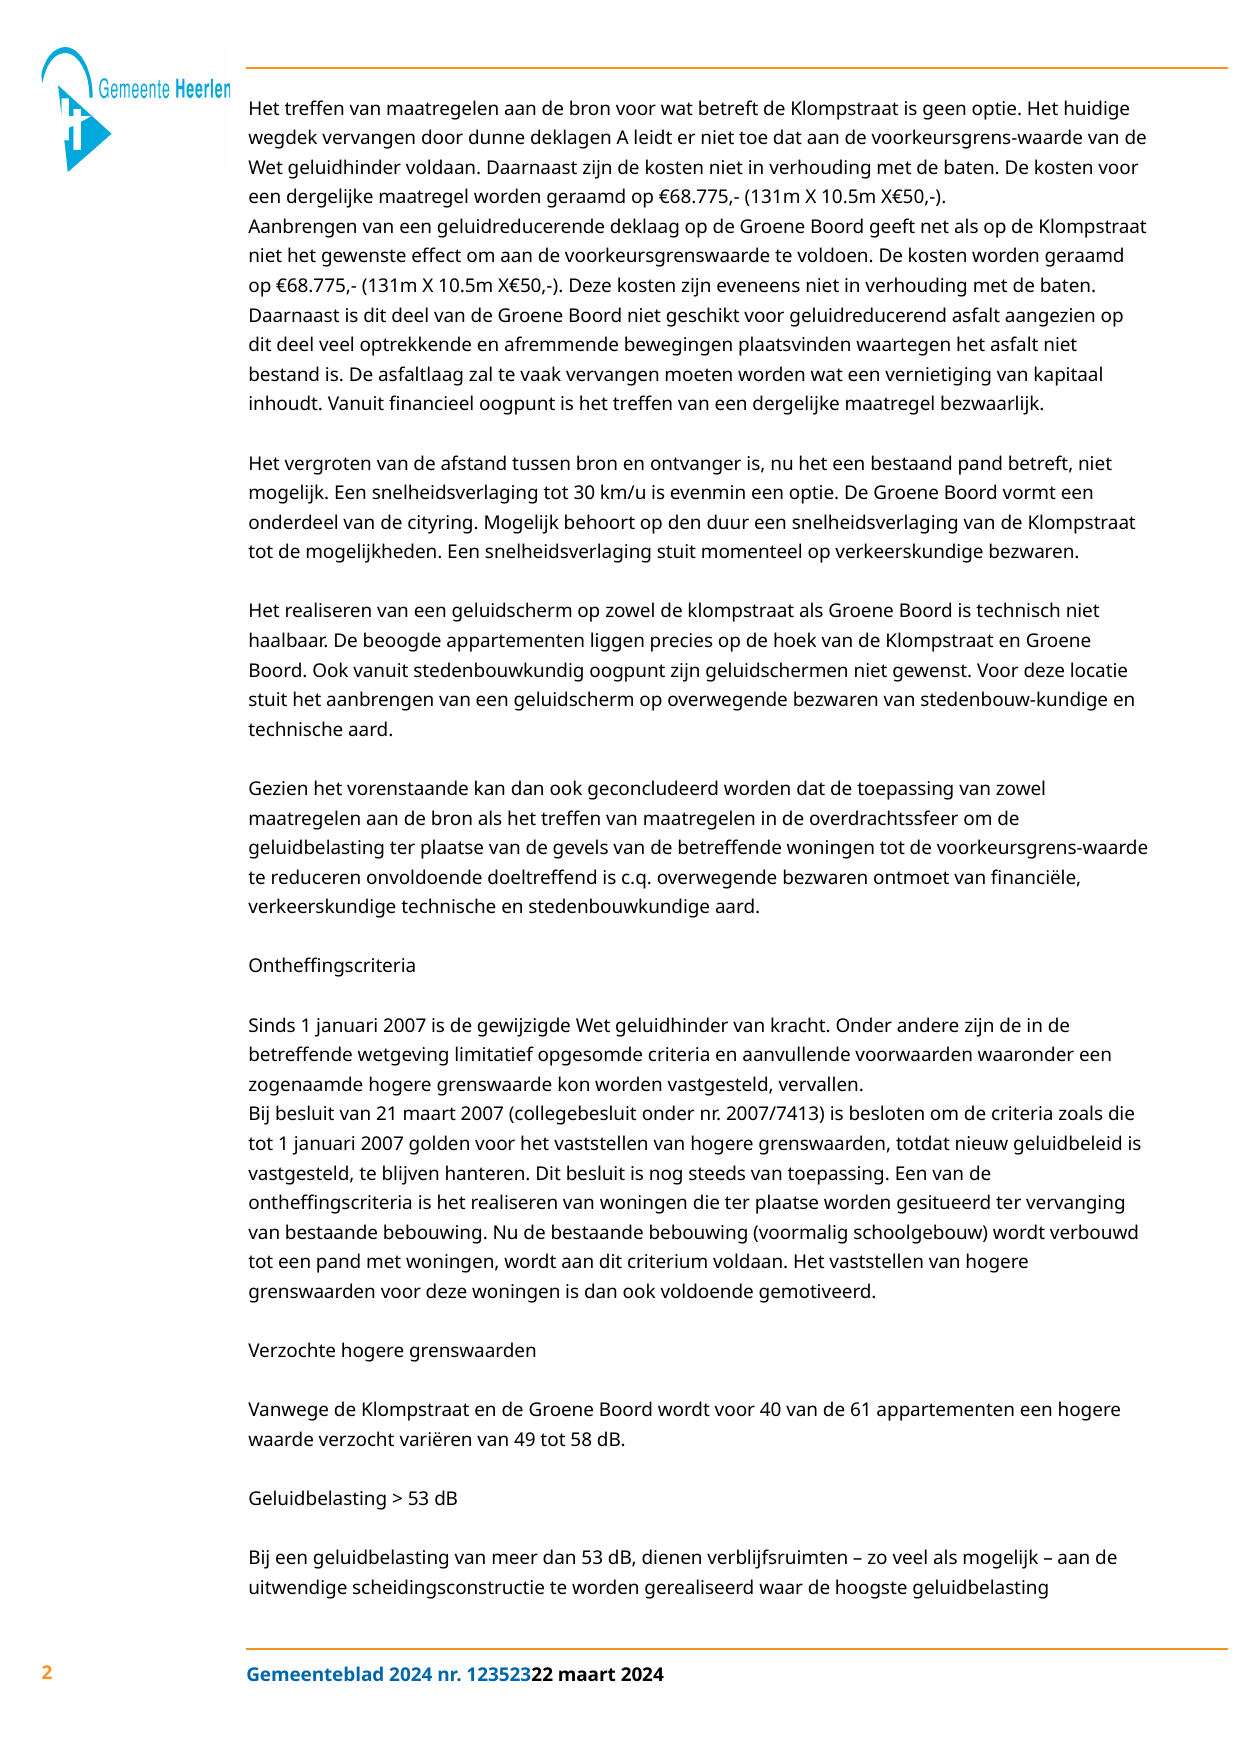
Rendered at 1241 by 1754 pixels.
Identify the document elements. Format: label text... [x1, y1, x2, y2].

picture [41, 47, 231, 172]
text Verzochte hogere grenswaarden [248, 1337, 1152, 1363]
picture [41, 47, 59, 70]
text Vanwege de Klompstraat en de Groene Boord wordt voor 40 van de 61 appartementen een hogere waarde verzocht variëren van 49 tot 58 dB. [248, 1396, 1152, 1452]
text Sinds 1 januari 2007 is de gewijzigde Wet geluidhinder van kracht. Onder andere zijn de in de betreffende wetgeving limitatief opgesomde criteria en aanvullende voorwaarden waaronder een zogenaamde hogere grenswaarde kon worden vastgesteld, vervallen. [248, 1012, 1152, 1097]
text Het vergroten van de afstand tussen bron en ontvanger is, nu het een bestaand pand betreft, niet mogelijk. Een snelheidsverlaging tot 30 km/u is evenmin een optie. De Groene Boord vormt een onderdeel van de cityring. Mogelijk behoort op den duur een snelheidsverlaging van de Klompstraat tot de mogelijkheden. Een snelheidsverlaging stuit momenteel op verkeerskundige bezwaren. [248, 450, 1152, 564]
text Het treffen van maatregelen aan de bron voor wat betreft de Klompstraat is geen optie. Het huidige wegdek vervangen door dunne deklagen A leidt er niet toe dat aan de voorkeursgrens-waarde van de Wet geluidhinder voldaan. Daarnaast zijn de kosten niet in verhouding met de baten. De kosten voor een dergelijke maatregel worden geraamd op €68.775,- (131m X 10.5m X€50,-). [248, 95, 1152, 209]
text Bij besluit van 21 maart 2007 (collegebesluit onder nr. 2007/7413) is besloten om de criteria zoals die tot 1 januari 2007 golden voor het vaststellen van hogere grenswaarden, totdat nieuw geluidbeleid is vastgesteld, te blijven hanteren. Dit besluit is nog steeds van toepassing. Een van de ontheffingscriteria is het realiseren van woningen die ter plaatse worden gesitueerd ter vervanging van bestaande bebouwing. Nu de bestaande bebouwing (voormalig schoolgebouw) wordt verbouwd tot een pand met woningen, wordt aan dit criterium voldaan. Het vaststellen van hogere grenswaarden voor deze woningen is dan ook voldoende gemotiveerd. [248, 1101, 1152, 1304]
text Aanbrengen van een geluidreducerende deklaag op de Groene Boord geeft net als op de Klompstraat niet het gewenste effect om aan de voorkeursgrenswaarde te voldoen. De kosten worden geraamd op €68.775,- (131m X 10.5m X€50,-). Deze kosten zijn eveneens niet in verhouding met de baten. Daarnaast is dit deel van de Groene Boord niet geschikt voor geluidreducerend asfalt aangezien op dit deel veel optrekkende en afremmende bewegingen plaatsvinden waartegen het asfalt niet bestand is. De asfaltlaag zal te vaak vervangen moeten worden wat een vernietiging van kapitaal inhoudt. Vanuit financieel oogpunt is het treffen van een dergelijke maatregel bezwaarlijk. [248, 213, 1152, 416]
text Bij een geluidbelasting van meer dan 53 dB, dienen verblijfsruimten – zo veel als mogelijk – aan de uitwendige scheidingsconstructie te worden gerealiseerd waar de hoogste geluidbelasting [248, 1544, 1152, 1600]
text Het realiseren van een geluidscherm op zowel de klompstraat als Groene Boord is technisch niet haalbaar. De beoogde appartementen liggen precies op de hoek van de Klompstraat en Groene Boord. Ook vanuit stedenbouwkundig oogpunt zijn geluidschermen niet gewenst. Voor deze locatie stuit het aanbrengen van een geluidscherm op overwegende bezwaren van stedenbouw-kundige en technische aard. [248, 598, 1152, 742]
text Ontheffingscriteria [248, 953, 1152, 978]
text Geluidbelasting > 53 dB [248, 1485, 1152, 1511]
text Gezien het vorenstaande kan dan ook geconcludeerd worden dat de toepassing van zowel maatregelen aan de bron als het treffen van maatregelen in de overdrachtssfeer om de geluidbelasting ter plaatse van de gevels van de betreffende woningen tot de voorkeursgrens-waarde te reduceren onvoldoende doeltreffend is c.q. overwegende bezwaren ontmoet van financiële, verkeerskundige technische en stedenbouwkundige aard. [248, 775, 1152, 919]
